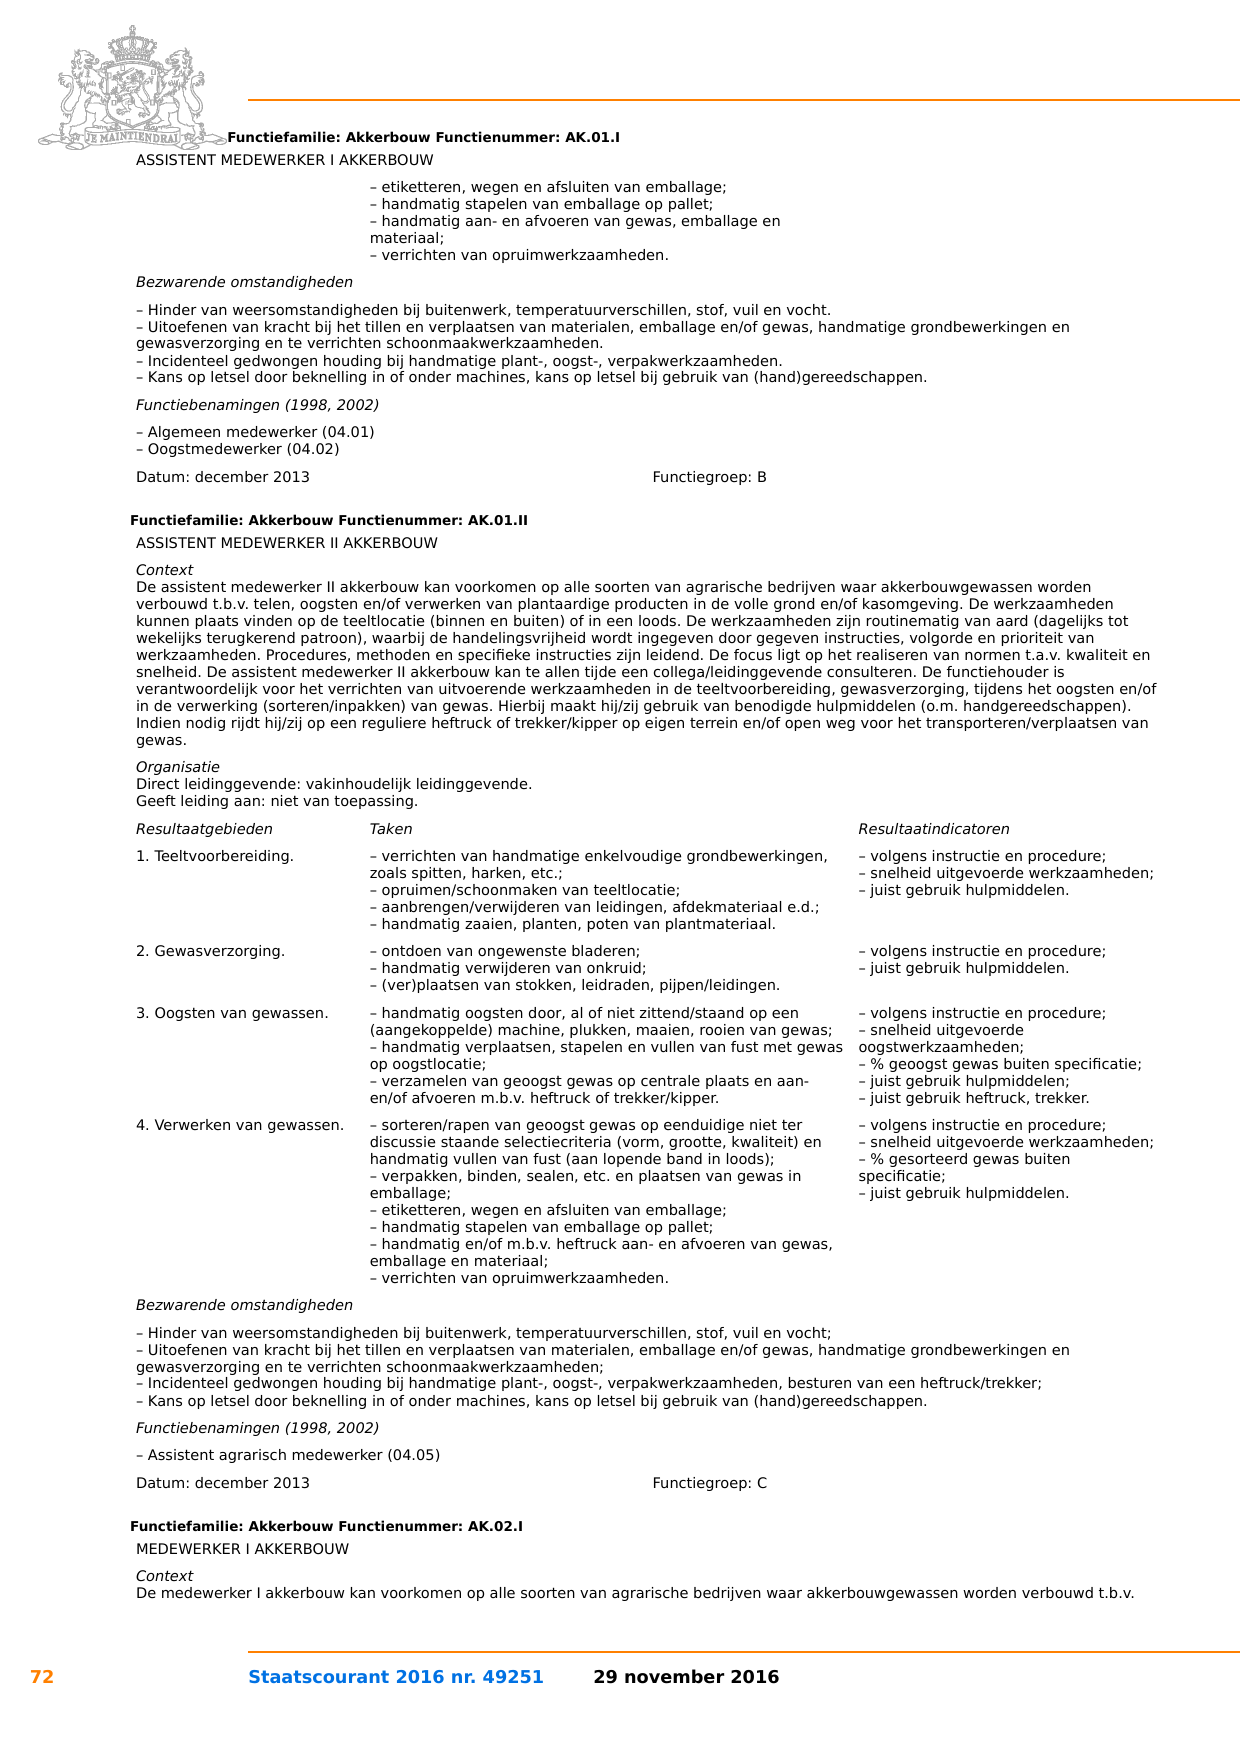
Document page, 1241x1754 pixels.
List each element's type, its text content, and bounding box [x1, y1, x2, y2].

table_cell 2. Gewasverzorging. [131, 939, 363, 999]
table_cell 3. Oogsten van gewassen. [131, 1000, 363, 1111]
table_cell – verrichten van handmatige enkelvoudige grondbewerkingen, zoals spitten, harken, etc.; – opruimen/schoonmaken van teeltlocatie; – aanbrengen/verwijderen van leidingen, afdekmateriaal e.d.; – handmatig zaaien, planten, poten van plantmateriaal. [364, 843, 852, 937]
table_cell Bezwarende omstandigheden [131, 1293, 1163, 1319]
picture [38, 25, 227, 150]
table_cell – Hinder van weersomstandigheden bij buitenwerk, temperatuurverschillen, stof, vuil en vocht. – Uitoefenen van kracht bij het tillen en verplaatsen van materialen, emballage en/of gewas, handmatige grondbewerkingen en gewasverzorging en te verrichten schoonmaakwerkzaamheden. – Incidenteel gedwongen houding bij handmatige plant-, oogst-, verpakwerkzaamheden. – Kans op letsel door beknelling in of onder machines, kans op letsel bij gebruik van (hand)gereedschappen. [131, 297, 1163, 391]
table_cell ASSISTENT MEDEWERKER I AKKERBOUW [131, 147, 1163, 173]
table_cell – volgens instructie en procedure; – snelheid uitgevoerde oogstwerkzaamheden; – % geoogst gewas buiten specificatie; – juist gebruik hulpmiddelen; – juist gebruik heftruck, trekker. [853, 1000, 1163, 1111]
table_header Functiefamilie: Akkerbouw Functienummer: AK.02.I [130, 1519, 1163, 1535]
table_cell – Algemeen medewerker (04.01) – Oogstmedewerker (04.02) [131, 420, 1163, 463]
table_cell Datum: december 2013 [131, 1470, 646, 1496]
table_cell Resultaatindicatoren [853, 816, 1163, 842]
table_cell Bezwarende omstandigheden [131, 269, 1163, 296]
table_cell – volgens instructie en procedure; – snelheid uitgevoerde werkzaamheden; – % gesorteerd gewas buiten specificatie; – juist gebruik hulpmiddelen. [853, 1112, 1163, 1291]
table_cell – Assistent agrarisch medewerker (04.05) [131, 1443, 1163, 1469]
table_cell [131, 174, 363, 268]
table_cell Context De assistent medewerker II akkerbouw kan voorkomen op alle soorten van agrarische bedrijven waar akkerbouwgewassen worden verbouwd t.b.v. telen, oogsten en/of verwerken van plantaardige producten in de volle grond en/of kasomgeving. De werkzaamheden kunnen plaats vinden op de teeltlocatie (binnen en buiten) of in een loods. De werkzaamheden zijn routinematig van aard (dagelijks tot wekelijks terugkerend patroon), waarbij de handelingsvrijheid wordt ingegeven door gegeven instructies, volgorde en prioriteit van werkzaamheden. Procedures, methoden en specifieke instructies zijn leidend. De focus ligt op het realiseren van normen t.a.v. kwaliteit en snelheid. De assistent medewerker II akkerbouw kan te allen tijde een collega/leidinggevende consulteren. De functiehouder is verantwoordelijk voor het verrichten van uitvoerende werkzaamheden in de teeltvoorbereiding, gewasverzorging, tijdens het oogsten en/of in de verwerking (sorteren/inpakken) van gewas. Hierbij maakt hij/zij gebruik van benodigde hulpmiddelen (o.m. handgereedschappen). Indien nodig rijdt hij/zij op een reguliere heftruck of trekker/kipper op eigen terrein en/of open weg voor het transporteren/verplaatsen van gewas. [131, 557, 1163, 753]
table_cell Context De medewerker I akkerbouw kan voorkomen op alle soorten van agrarische bedrijven waar akkerbouwgewassen worden verbouwd t.b.v. [131, 1563, 1163, 1607]
table_header Functiefamilie: Akkerbouw Functienummer: AK.01.I [227, 130, 1163, 146]
table_cell 1. Teeltvoorbereiding. [131, 843, 363, 937]
table_cell Resultaatgebieden [131, 816, 363, 842]
table_cell – ontdoen van ongewenste bladeren; – handmatig verwijderen van onkruid; – (ver)plaatsen van stokken, leidraden, pijpen/leidingen. [364, 939, 852, 999]
table_cell ASSISTENT MEDEWERKER II AKKERBOUW [131, 530, 1163, 556]
table_cell – etiketteren, wegen en afsluiten van emballage; – handmatig stapelen van emballage op pallet; – handmatig aan- en afvoeren van gewas, emballage en materiaal; – verrichten van opruimwerkzaamheden. [364, 174, 852, 268]
table_cell Datum: december 2013 [131, 464, 646, 490]
table_header Functiefamilie: Akkerbouw Functienummer: AK.01.II [130, 513, 1163, 529]
table_cell Functiebenamingen (1998, 2002) [131, 1415, 1163, 1441]
table_cell – handmatig oogsten door, al of niet zittend/staand op een (aangekoppelde) machine, plukken, maaien, rooien van gewas; – handmatig verplaatsen, stapelen en vullen van fust met gewas op oogstlocatie; – verzamelen van geoogst gewas op centrale plaats en aan- en/of afvoeren m.b.v. heftruck of trekker/kipper. [364, 1000, 852, 1111]
table_cell 4. Verwerken van gewassen. [131, 1112, 363, 1291]
table_cell – volgens instructie en procedure; – juist gebruik hulpmiddelen. [853, 939, 1163, 999]
table_cell – sorteren/rapen van geoogst gewas op eenduidige niet ter discussie staande selectiecriteria (vorm, grootte, kwaliteit) en handmatig vullen van fust (aan lopende band in loods); – verpakken, binden, sealen, etc. en plaatsen van gewas in emballage; – etiketteren, wegen en afsluiten van emballage; – handmatig stapelen van emballage op pallet; – handmatig en/of m.b.v. heftruck aan- en afvoeren van gewas, emballage en materiaal; – verrichten van opruimwerkzaamheden. [364, 1112, 852, 1291]
table_cell Organisatie Direct leidinggevende: vakinhoudelijk leidinggevende. Geeft leiding aan: niet van toepassing. [131, 755, 1163, 815]
table_cell Functiebenamingen (1998, 2002) [131, 392, 1163, 418]
table_cell – volgens instructie en procedure; – snelheid uitgevoerde werkzaamheden; – juist gebruik hulpmiddelen. [853, 843, 1163, 937]
table_cell Functiegroep: C [647, 1470, 1163, 1496]
table_cell – Hinder van weersomstandigheden bij buitenwerk, temperatuurverschillen, stof, vuil en vocht; – Uitoefenen van kracht bij het tillen en verplaatsen van materialen, emballage en/of gewas, handmatige grondbewerkingen en gewasverzorging en te verrichten schoonmaakwerkzaamheden; – Incidenteel gedwongen houding bij handmatige plant-, oogst-, verpakwerkzaamheden, besturen van een heftruck/trekker; – Kans op letsel door beknelling in of onder machines, kans op letsel bij gebruik van (hand)gereedschappen. [131, 1320, 1163, 1414]
table_cell Functiegroep: B [647, 464, 1163, 490]
table_cell Taken [364, 816, 852, 842]
table_cell MEDEWERKER I AKKERBOUW [131, 1536, 1163, 1562]
table_cell [853, 174, 1163, 268]
